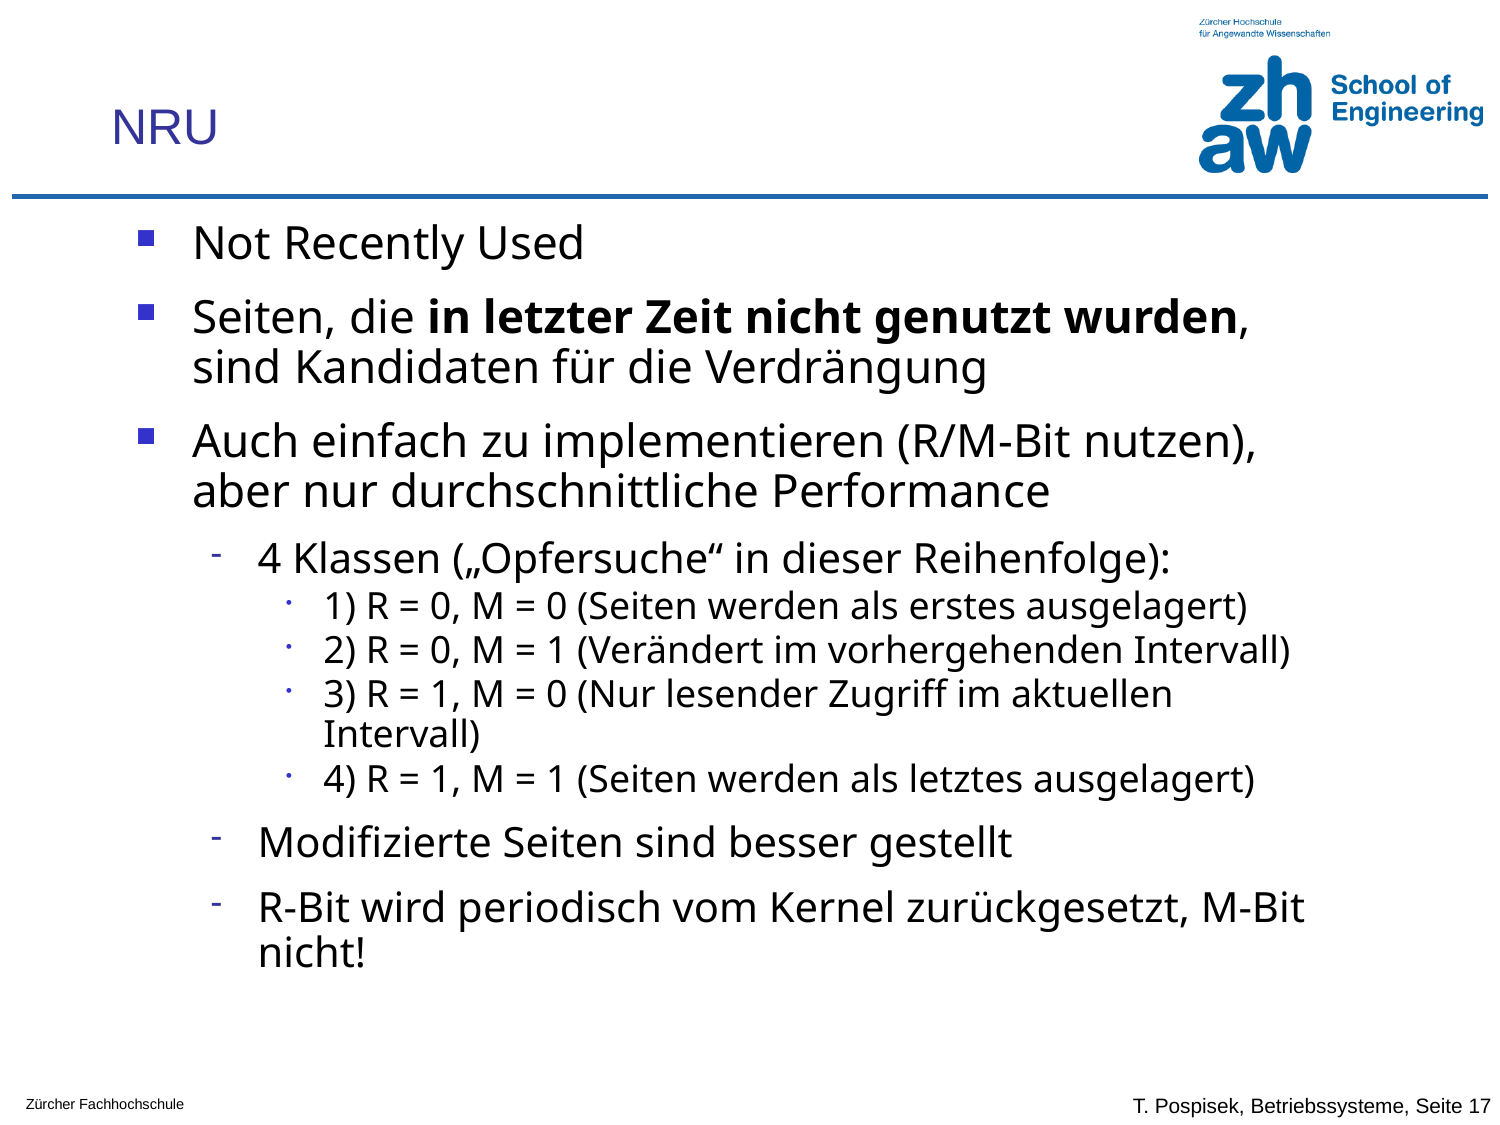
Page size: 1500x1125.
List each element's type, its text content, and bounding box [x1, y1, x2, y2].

title NRU [96, 50, 1375, 163]
list Not Recently Used Seiten, die in letzter Zeit nicht genutzt wurden, sind Kandidaten für die Verdrängung Auch einfach zu implementieren (R/M-Bit nutzen), aber nur durchschnittliche Performance 4 Klassen („Opfersuche“ in dieser Reihenfolge): 1) R = 0, M = 0 (Seiten werden als erstes ausgelagert) 2) R = 0, M = 1 (Verändert im vorhergehenden Intervall) 3) R = 1, M = 0 (Nur lesender Zugriff im aktuellen Intervall) 4) R = 1, M = 1 (Seiten werden als letztes ausgelagert) Modifizierte Seiten sind besser gestellt R-Bit wird periodisch vom Kernel zurückgesetzt, M-Bit nicht! [120, 212, 1350, 950]
picture [1199, 19, 1483, 173]
